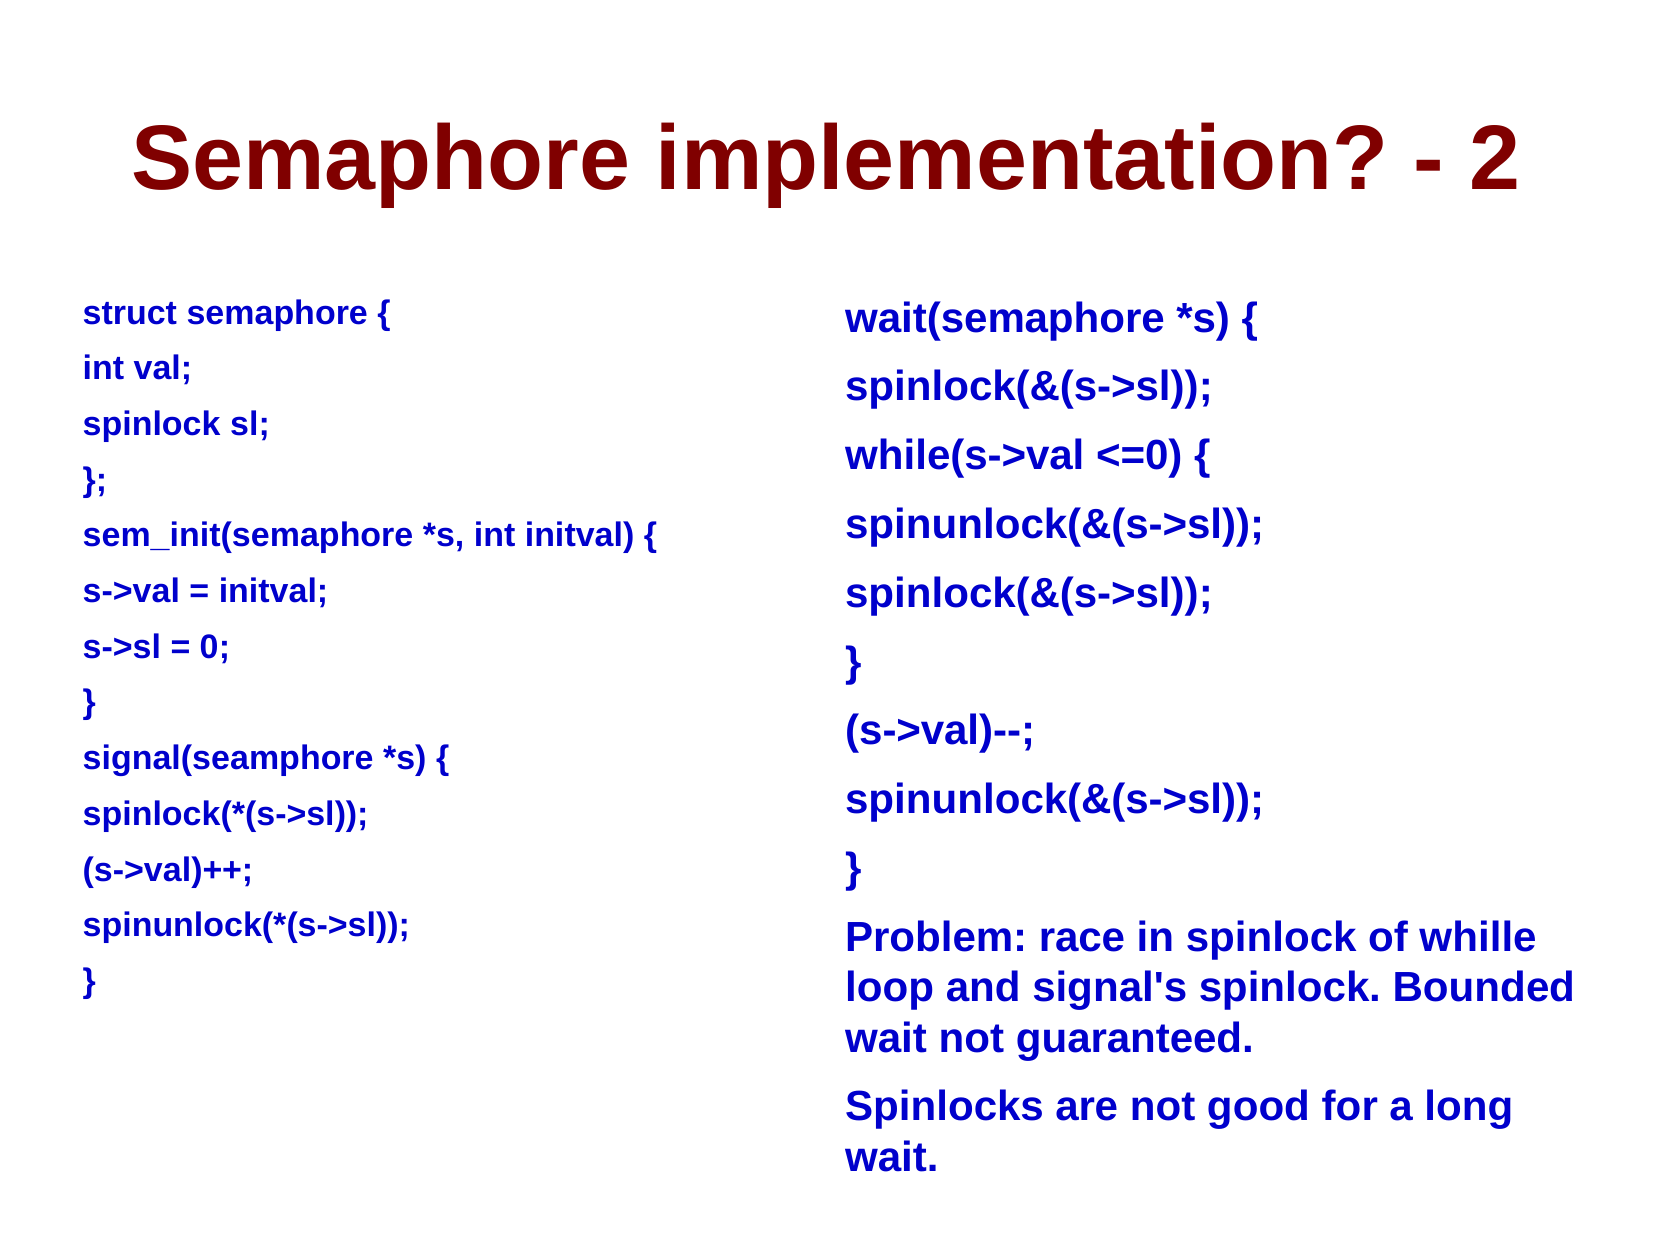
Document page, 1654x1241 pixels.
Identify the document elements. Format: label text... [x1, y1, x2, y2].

list wait(semaphore *s) { spinlock(&(s->sl)); while(s->val <=0) { spinunlock(&(s->sl)); spinlock(&(s->sl)); } (s->val)--; spinunlock(&(s->sl)); } Problem: race in spinlock of whille loop and signal's spinlock. Bounded wait not guaranteed. Spinlocks are not good for a long wait. [845, 290, 1595, 1193]
title Semaphore implementation? - 2 [82, 49, 1571, 257]
list struct semaphore { int val; spinlock sl; }; sem_init(semaphore *s, int initval) { s->val = initval; s->sl = 0; } signal(seamphore *s) { spinlock(*(s->sl)); (s->val)++; spinunlock(*(s->sl)); } [82, 290, 809, 1010]
